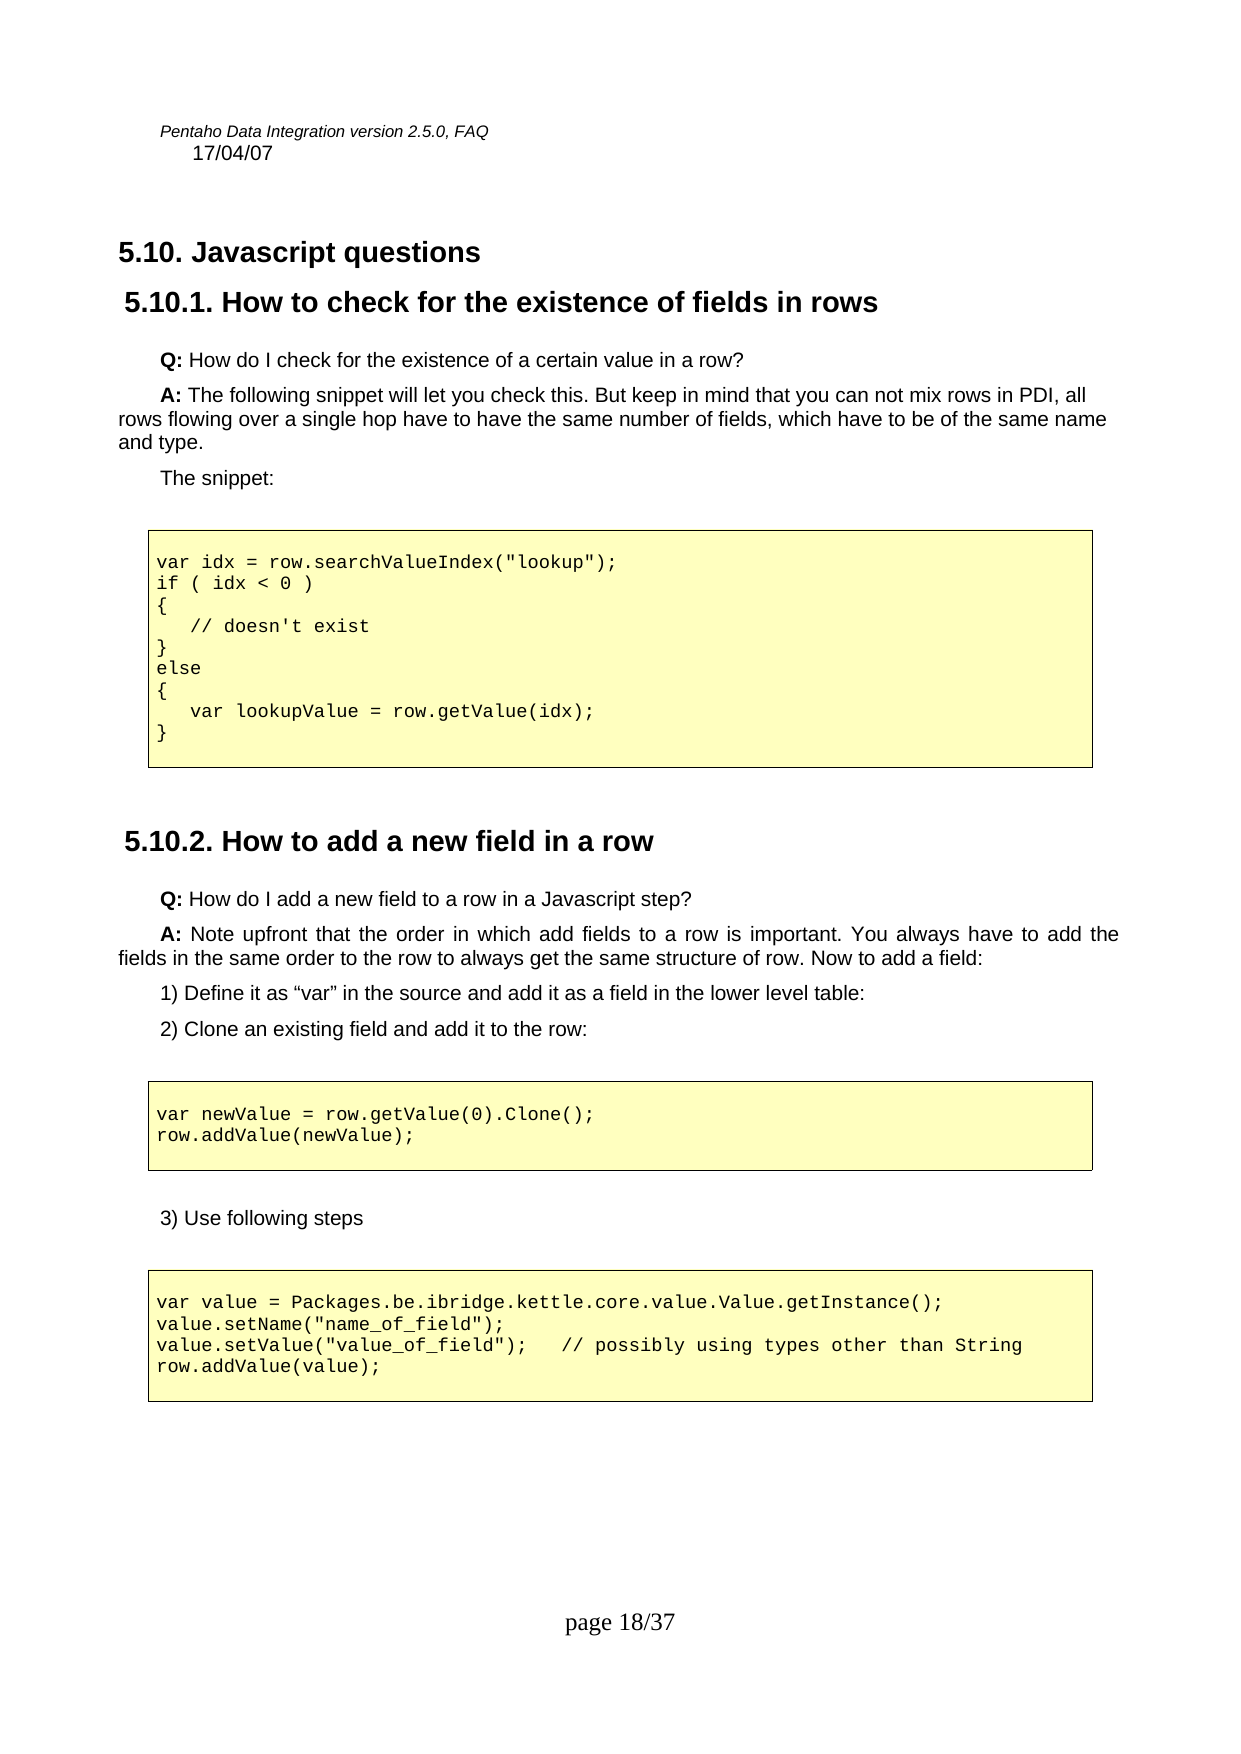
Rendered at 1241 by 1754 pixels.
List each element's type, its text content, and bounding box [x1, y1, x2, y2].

text var lookupValue = row.getValue(idx); [149, 699, 1092, 721]
text } [149, 721, 1092, 742]
text 1) Define it as “var” in the source and add it as a field in the lower level table: [118, 982, 1122, 1005]
text Q: How do I check for the existence of a certain value in a row? [118, 348, 1122, 371]
text { [149, 678, 1092, 699]
text row.addValue(newValue); [149, 1123, 1092, 1145]
text 3) Use following steps [118, 1206, 1122, 1229]
subtitle Javascript questions [118, 236, 1122, 268]
text var value = Packages.be.ibridge.kettle.core.value.Value.getInstance(); [149, 1291, 1092, 1312]
text A: The following snippet will let you check this. But keep in mind that you can not mix rows in PDI, all rows flowing over a single hop have to have the same number of fields, which have to be of the same name and type. [118, 384, 1122, 453]
text var newValue = row.getValue(0).Clone(); [149, 1102, 1092, 1123]
subtitle How to check for the existence of fields in rows [124, 286, 1122, 319]
text A: Note upfront that the order in which add fields to a row is important. You always have to add the fields in the same order to the row to always get the same structure of row. Now to add a field: [118, 923, 1122, 969]
text 2) Clone an existing field and add it to the row: [118, 1017, 1122, 1041]
text else [149, 657, 1092, 678]
text var idx = row.searchValueIndex("lookup"); [149, 551, 1092, 572]
text row.addValue(value); [149, 1354, 1092, 1376]
text The snippet: [118, 466, 1122, 489]
text value.setName("name_of_field"); [149, 1312, 1092, 1333]
text { [149, 593, 1092, 614]
subtitle How to add a new field in a row [124, 825, 1122, 858]
text // doesn't exist [149, 614, 1092, 636]
text Q: How do I add a new field to a row in a Javascript step? [118, 887, 1122, 910]
text if ( idx < 0 ) [149, 572, 1092, 593]
text value.setValue("value_of_field"); // possibly using types other than String [149, 1333, 1092, 1354]
text } [149, 636, 1092, 657]
